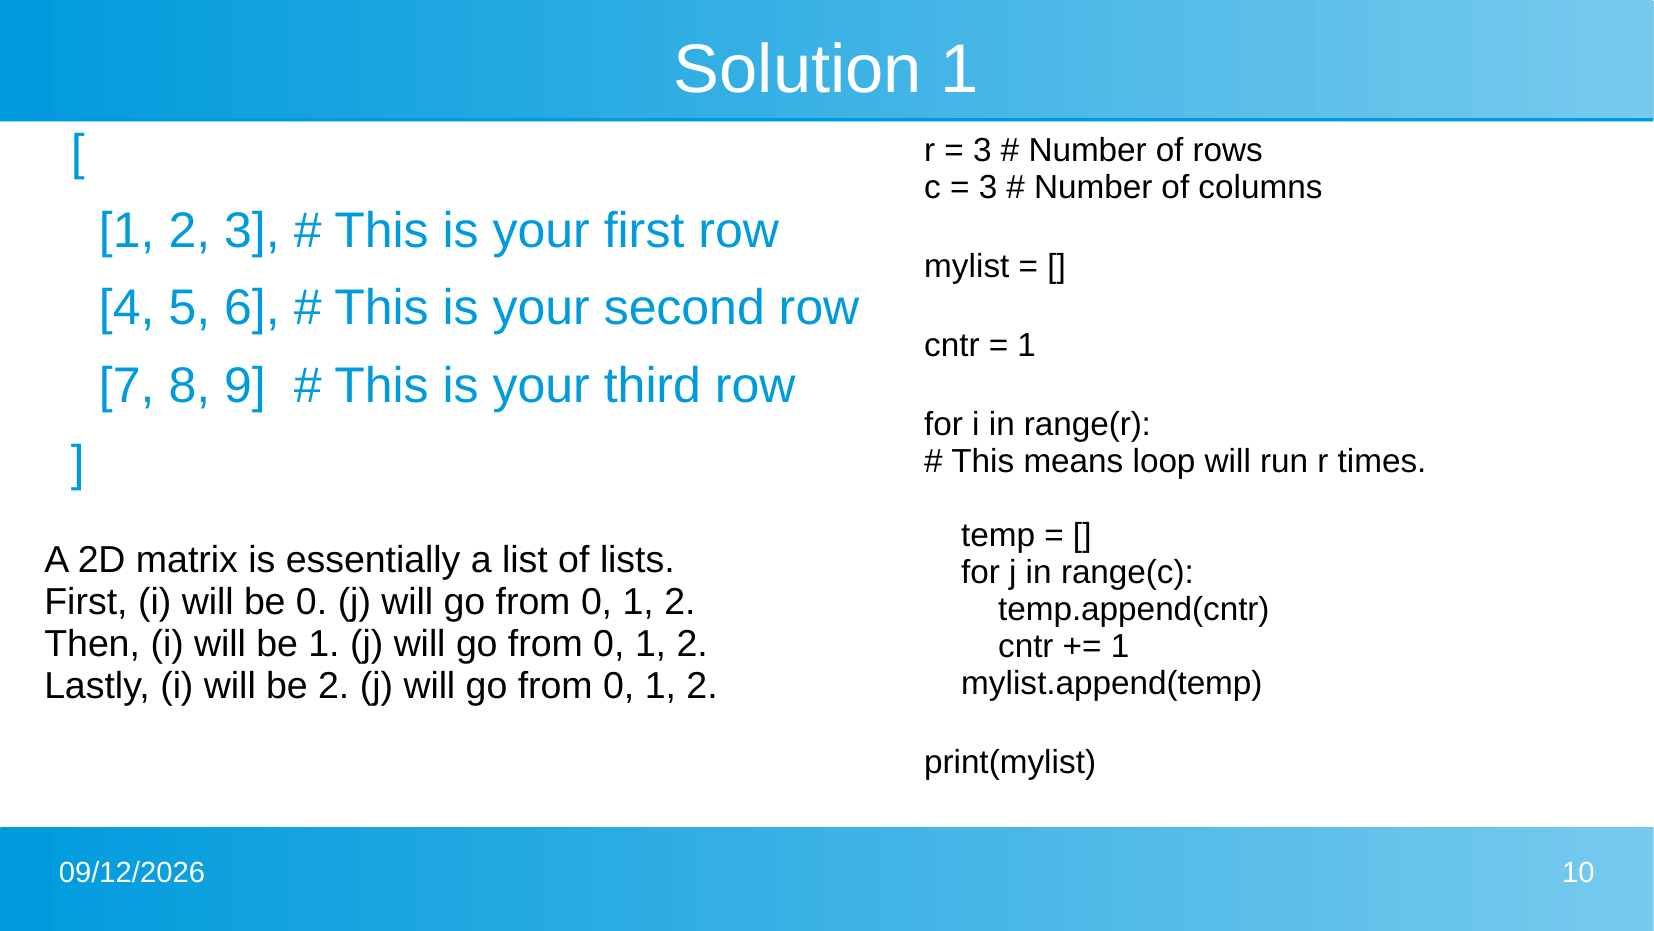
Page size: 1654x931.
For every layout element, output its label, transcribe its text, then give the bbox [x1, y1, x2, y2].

text_box r = 3 # Number of rows c = 3 # Number of columns mylist = [] cntr = 1 for i in range(r): # This means loop will run r times. temp = [] for j in range(c): temp.append(cntr) cntr += 1 mylist.append(temp) print(mylist) [909, 124, 1530, 789]
list [ [1, 2, 3], # This is your first row [4, 5, 6], # This is your second row [7, 8, 9] # This is your third row ] [0, 124, 886, 508]
title Solution 1 [59, 29, 1595, 108]
text_box A 2D matrix is essentially a list of lists. First, (i) will be 0. (j) will go from 0, 1, 2. Then, (i) will be 1. (j) will go from 0, 1, 2. Lastly, (i) will be 2. (j) will go from 0, 1, 2. [29, 531, 768, 715]
